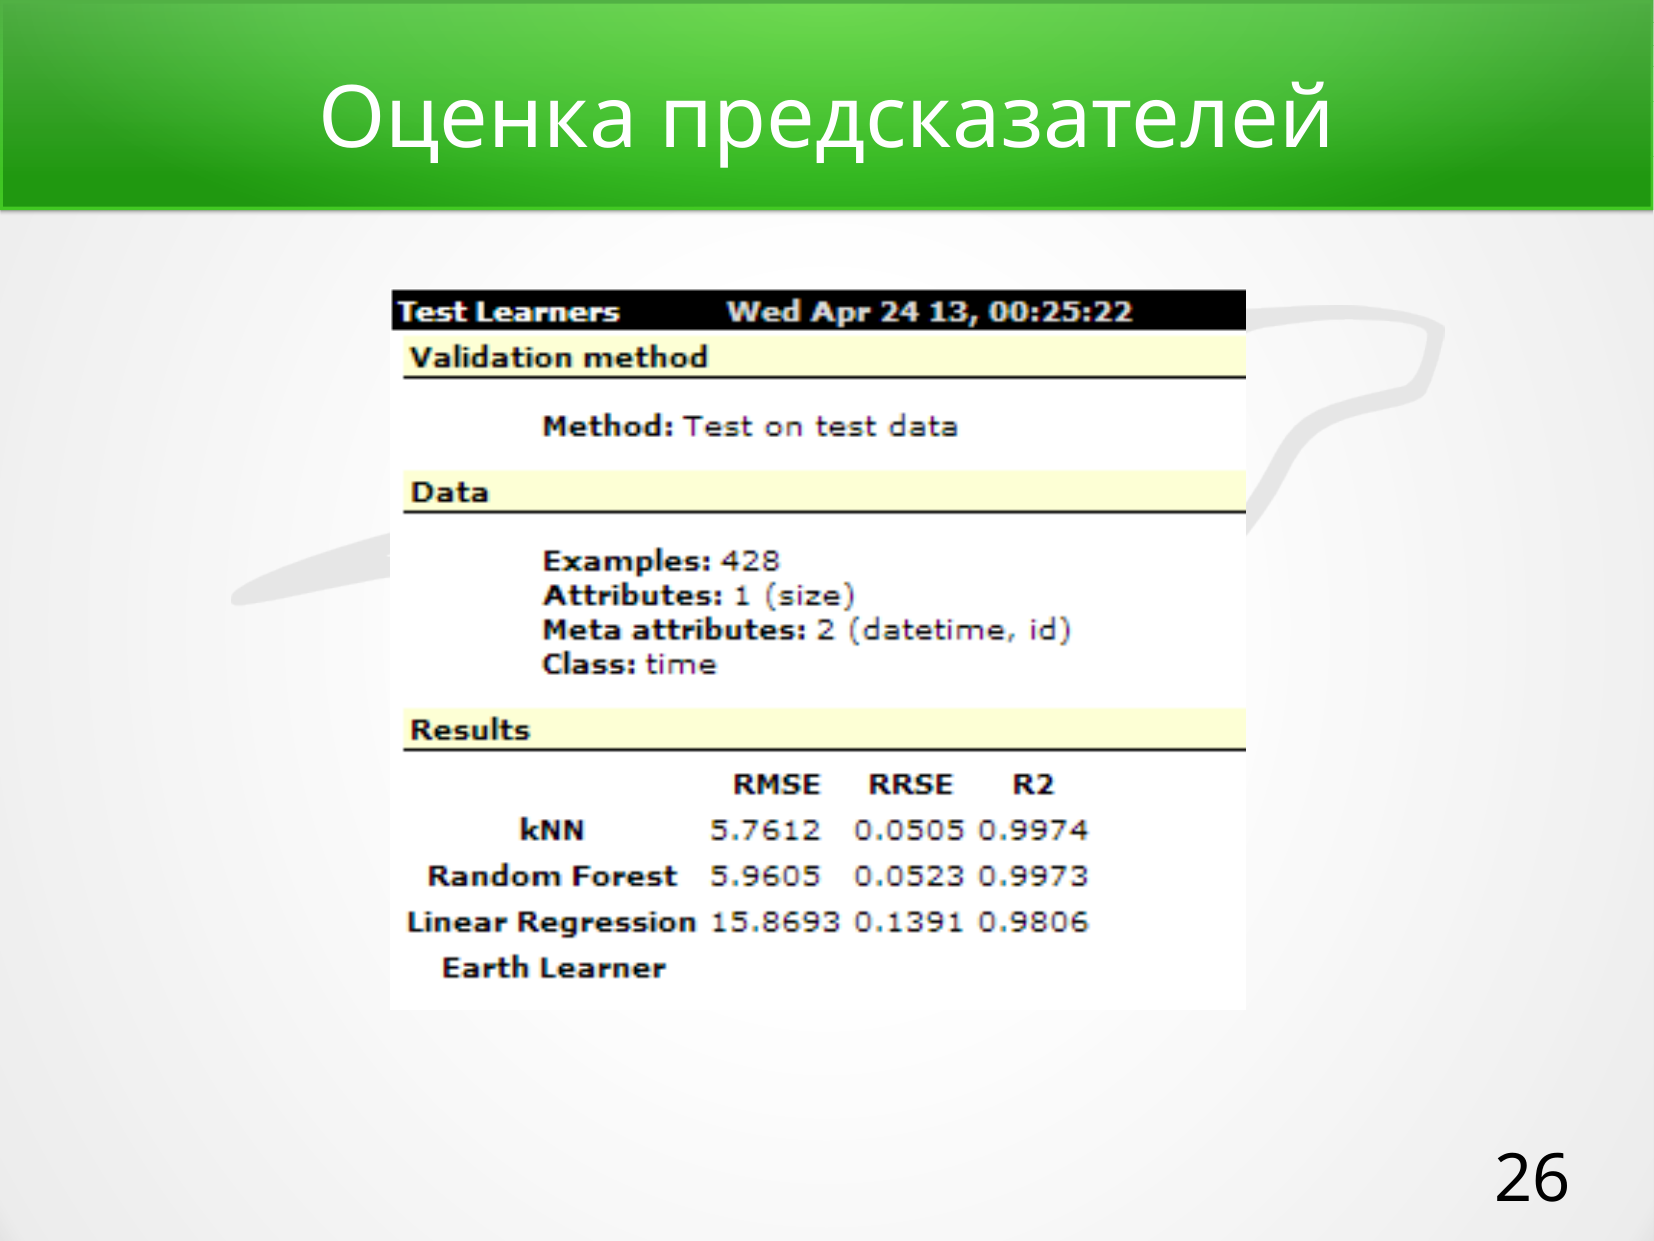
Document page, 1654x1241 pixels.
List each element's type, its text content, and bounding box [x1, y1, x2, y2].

picture [231, 288, 1445, 1010]
title Оценка предсказателей [82, 49, 1571, 179]
